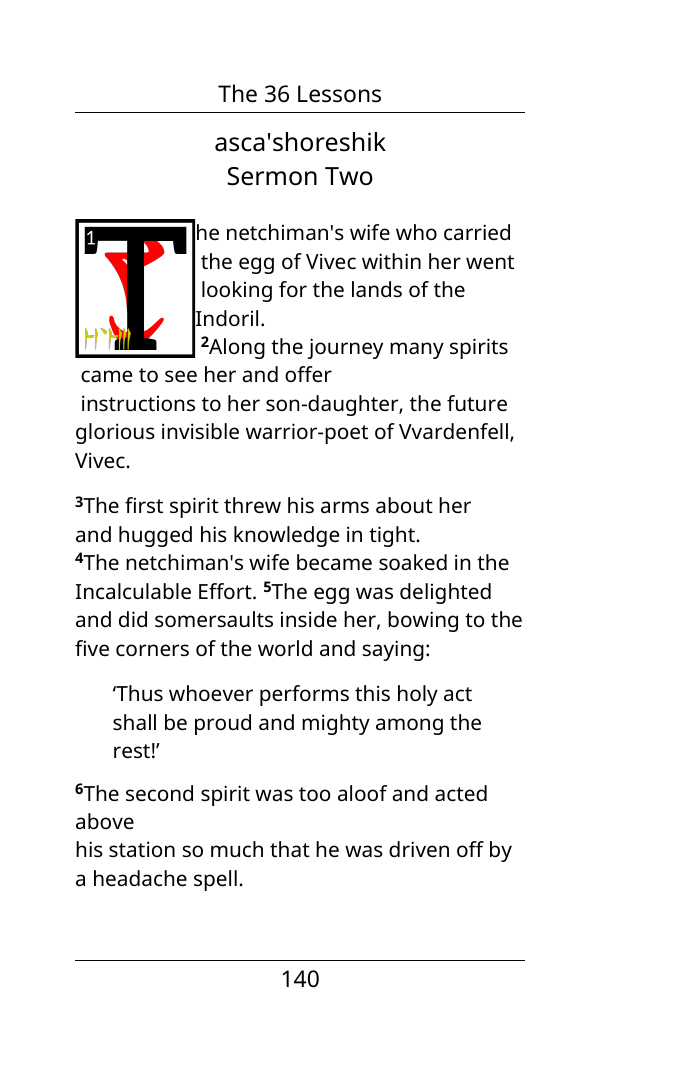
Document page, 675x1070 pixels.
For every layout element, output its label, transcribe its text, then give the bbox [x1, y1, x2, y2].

text he netchiman's wife who carried [75, 218, 525, 247]
text looking for the lands of the Indoril. [196, 275, 525, 332]
picture [75, 219, 196, 358]
text came to see her and offer [75, 361, 525, 389]
text Sermon Two [75, 159, 525, 193]
text instructions to her son-daughter, the future glorious invisible warrior-poet of Vvardenfell, Vivec. [75, 389, 525, 474]
text ‘Thus whoever performs this holy act shall be proud and mighty among the rest!’ [112, 679, 487, 764]
text 6The second spirit was too aloof and acted above his station so much that he was driven off by a headache spell. [75, 779, 525, 892]
text 3The first spirit threw his arms about her and hugged his knowledge in tight. 4The netchiman's wife became soaked in the Incalculable Effort. 5The egg was delighted and did somersaults inside her, bowing to the five corners of the world and saying: [75, 491, 525, 662]
text 2Along the journey many spirits [75, 332, 525, 361]
text asca'shoreshik [75, 125, 525, 159]
text the egg of Vivec within her went [196, 247, 525, 275]
